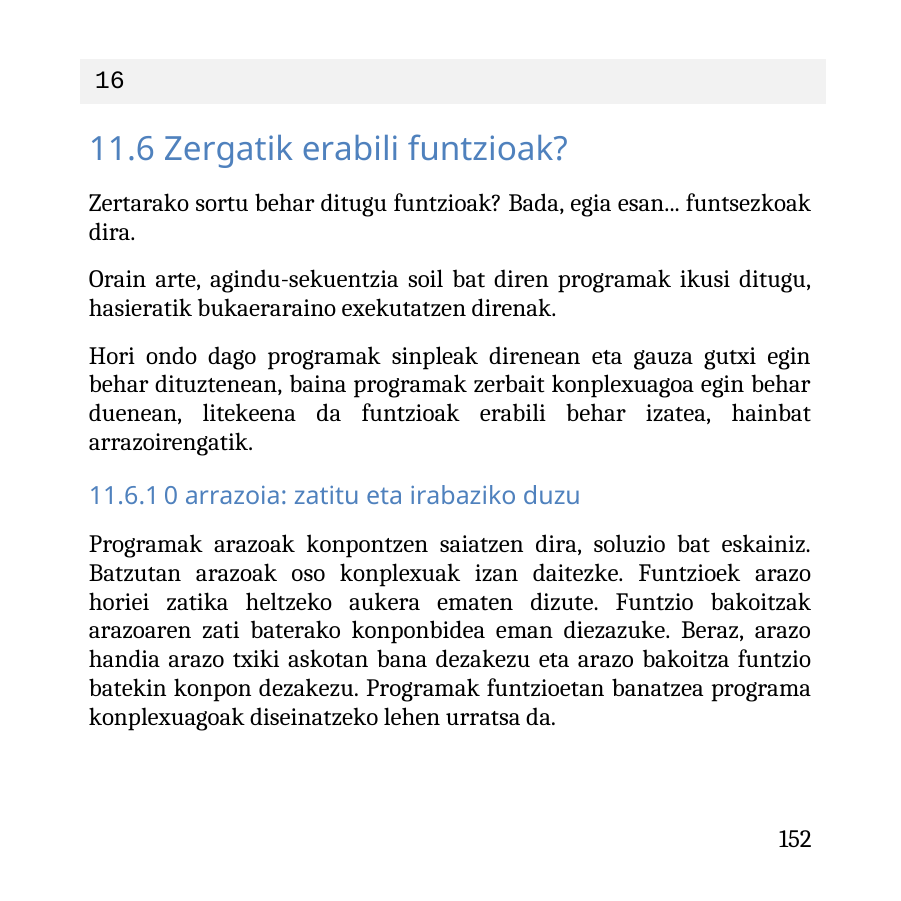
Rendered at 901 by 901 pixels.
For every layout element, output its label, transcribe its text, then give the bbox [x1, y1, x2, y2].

text Zertarako sortu behar ditugu funtzioak? Bada, egia esan... funtsezkoak dira. [89, 189, 811, 247]
text Orain arte, agindu-sekuentzia soil bat diren programak ikusi ditugu, hasieratik bukaeraraino exekutatzen direnak. [89, 265, 811, 323]
text 16 [86, 65, 820, 98]
text Programak arazoak konpontzen saiatzen dira, soluzio bat eskainiz. Batzutan arazoak oso konplexuak izan daitezke. Funtzioek arazo horiei zatika heltzeko aukera ematen dizute. Funtzio bakoitzak arazoaren zati baterako konponbidea eman diezazuke. Beraz, arazo handia arazo txiki askotan bana dezakezu eta arazo bakoitza funtzio batekin konpon dezakezu. Programak funtzioetan banatzea programa konplexuagoak diseinatzeko lehen urratsa da. [89, 530, 811, 731]
text Hori ondo dago programak sinpleak direnean eta gauza gutxi egin behar dituztenean, baina programak zerbait konplexuagoa egin behar duenean, litekeena da funtzioak erabili behar izatea, hainbat arrazoirengatik. [89, 342, 811, 457]
subtitle 0 arrazoia: zatitu eta irabaziko duzu [89, 477, 811, 511]
subtitle Zergatik erabili funtzioak? [89, 125, 811, 170]
